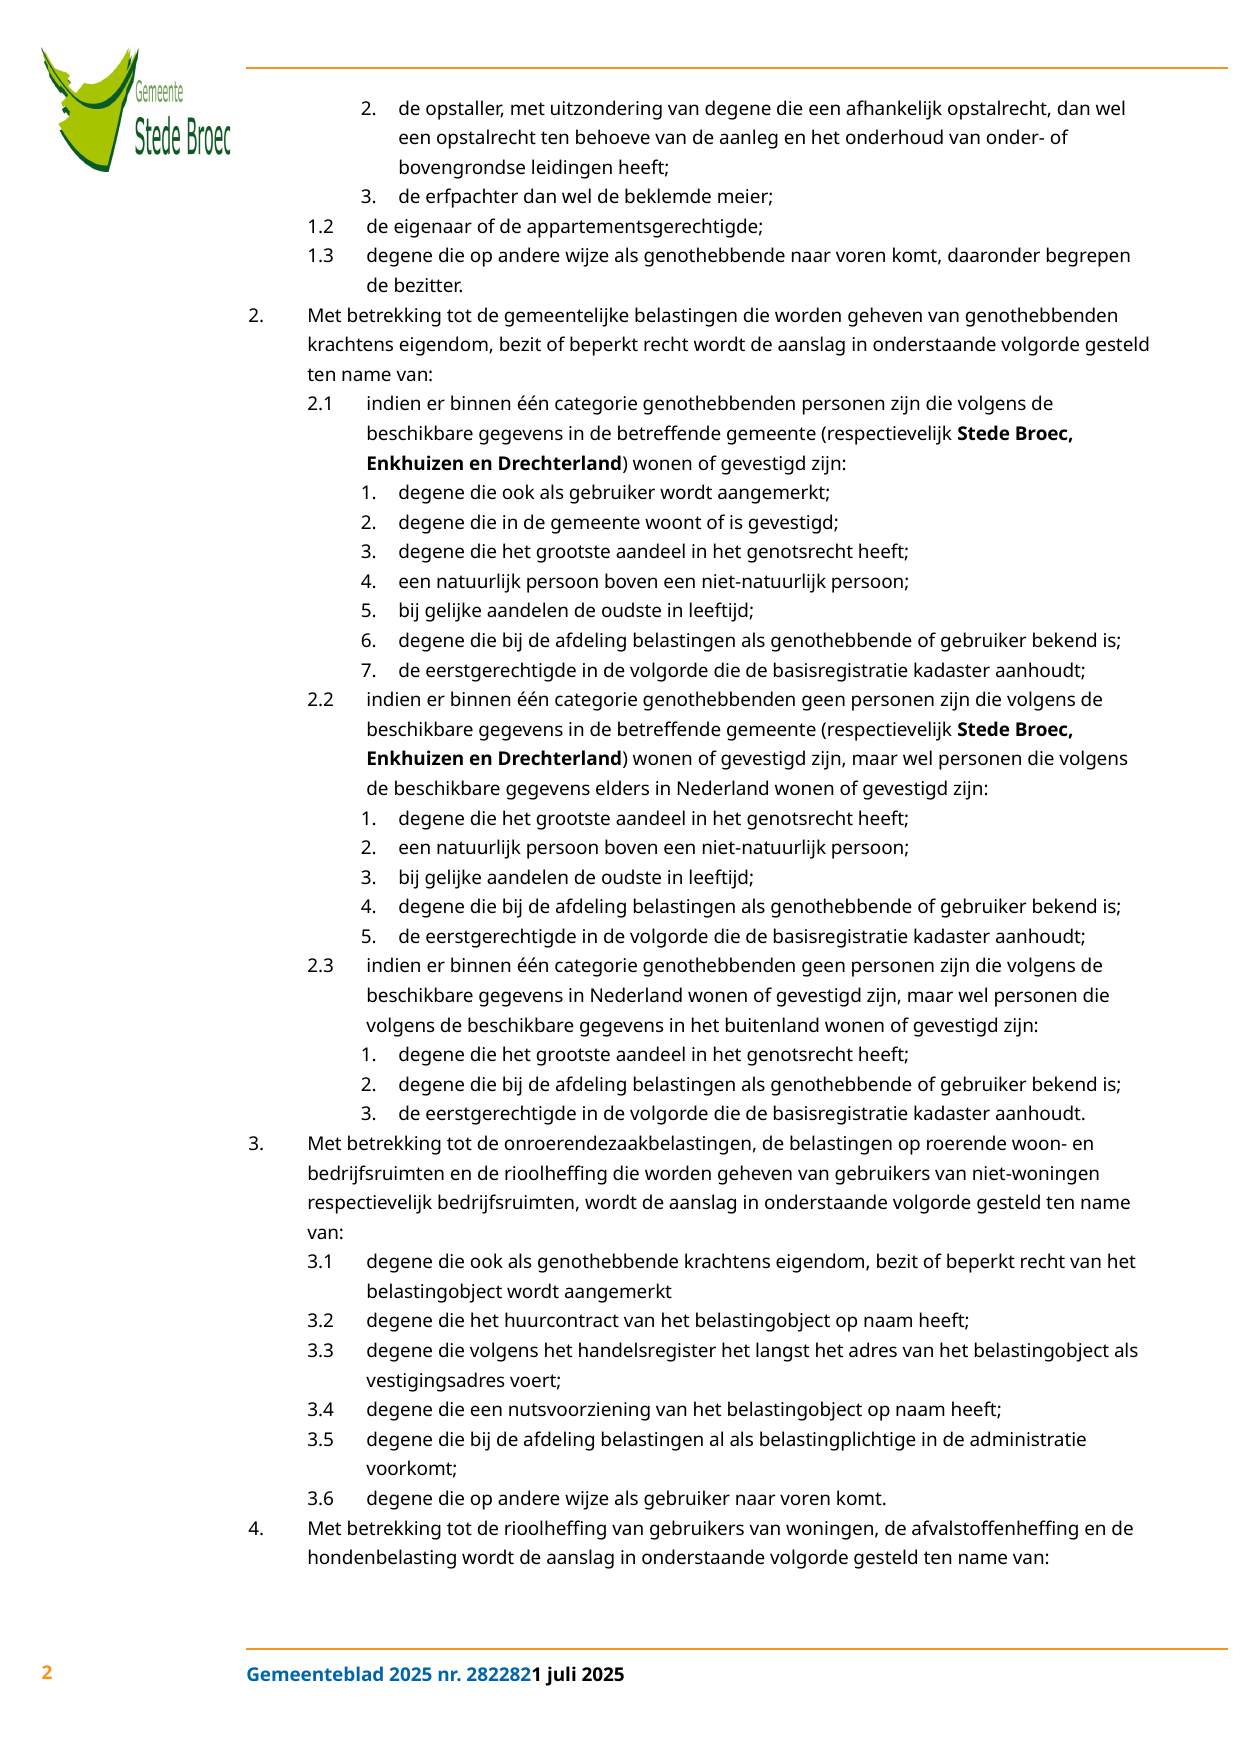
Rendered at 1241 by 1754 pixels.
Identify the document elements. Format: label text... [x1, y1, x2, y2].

list degene die bij de afdeling belastingen als genothebbende of gebruiker bekend is; [361, 1071, 1152, 1097]
list indien er binnen één categorie genothebbenden geen personen zijn die volgens de beschikbare gegevens in de betreffende gemeente (respectievelijk Stede Broec, Enkhuizen en Drechterland) wonen of gevestigd zijn, maar wel personen die volgens de beschikbare gegevens elders in Nederland wonen of gevestigd zijn: [307, 686, 1152, 801]
list de eerstgerechtigde in de volgorde die de basisregistratie kadaster aanhoudt; [361, 923, 1152, 949]
list degene die volgens het handelsregister het langst het adres van het belastingobject als vestigingsadres voert; [307, 1337, 1152, 1393]
list degene die het grootste aandeel in het genotsrecht heeft; [361, 1041, 1152, 1067]
list degene die een nutsvoorziening van het belastingobject op naam heeft; [307, 1396, 1152, 1422]
picture [41, 47, 231, 172]
list de opstaller, met uitzondering van degene die een afhankelijk opstalrecht, dan wel een opstalrecht ten behoeve van de aanleg en het onderhoud van onder- of bovengrondse leidingen heeft; [361, 95, 1152, 180]
list een natuurlijk persoon boven een niet-natuurlijk persoon; [361, 568, 1152, 594]
list Met betrekking tot de gemeentelijke belastingen die worden geheven van genothebbenden krachtens eigendom, bezit of beperkt recht wordt de aanslag in onderstaande volgorde gesteld ten name van: [248, 302, 1152, 387]
list degene die bij de afdeling belastingen als genothebbende of gebruiker bekend is; [361, 893, 1152, 919]
list degene die op andere wijze als genothebbende naar voren komt, daaronder begrepen de bezitter. [307, 243, 1152, 298]
list de eerstgerechtigde in de volgorde die de basisregistratie kadaster aanhoudt. [361, 1101, 1152, 1126]
list degene die ook als gebruiker wordt aangemerkt; [361, 479, 1152, 505]
list degene die op andere wijze als gebruiker naar voren komt. [307, 1485, 1152, 1511]
list indien er binnen één categorie genothebbenden geen personen zijn die volgens de beschikbare gegevens in Nederland wonen of gevestigd zijn, maar wel personen die volgens de beschikbare gegevens in het buitenland wonen of gevestigd zijn: [307, 953, 1152, 1038]
list degene die ook als genothebbende krachtens eigendom, bezit of beperkt recht van het belastingobject wordt aangemerkt [307, 1248, 1152, 1304]
list degene die het grootste aandeel in het genotsrecht heeft; [361, 538, 1152, 564]
list Met betrekking tot de onroerendezaakbelastingen, de belastingen op roerende woon- en bedrijfsruimten en de rioolheffing die worden geheven van gebruikers van niet-woningen respectievelijk bedrijfsruimten, wordt de aanslag in onderstaande volgorde gesteld ten name van: [248, 1130, 1152, 1245]
list degene die in de gemeente woont of is gevestigd; [361, 509, 1152, 535]
list bij gelijke aandelen de oudste in leeftijd; [361, 598, 1152, 623]
list de eerstgerechtigde in de volgorde die de basisregistratie kadaster aanhoudt; [361, 657, 1152, 683]
list degene die het huurcontract van het belastingobject op naam heeft; [307, 1308, 1152, 1333]
list bij gelijke aandelen de oudste in leeftijd; [361, 864, 1152, 890]
list een natuurlijk persoon boven een niet-natuurlijk persoon; [361, 834, 1152, 860]
list degene die bij de afdeling belastingen als genothebbende of gebruiker bekend is; [361, 627, 1152, 653]
list de erfpachter dan wel de beklemde meier; [361, 183, 1152, 209]
list indien er binnen één categorie genothebbenden personen zijn die volgens de beschikbare gegevens in de betreffende gemeente (respectievelijk Stede Broec, Enkhuizen en Drechterland) wonen of gevestigd zijn: [307, 391, 1152, 476]
list Met betrekking tot de rioolheffing van gebruikers van woningen, de afvalstoffenheffing en de hondenbelasting wordt de aanslag in onderstaande volgorde gesteld ten name van: [248, 1515, 1152, 1570]
list de eigenaar of de appartementsgerechtigde; [307, 213, 1152, 239]
list degene die bij de afdeling belastingen al als belastingplichtige in de administratie voorkomt; [307, 1426, 1152, 1481]
list degene die het grootste aandeel in het genotsrecht heeft; [361, 805, 1152, 831]
